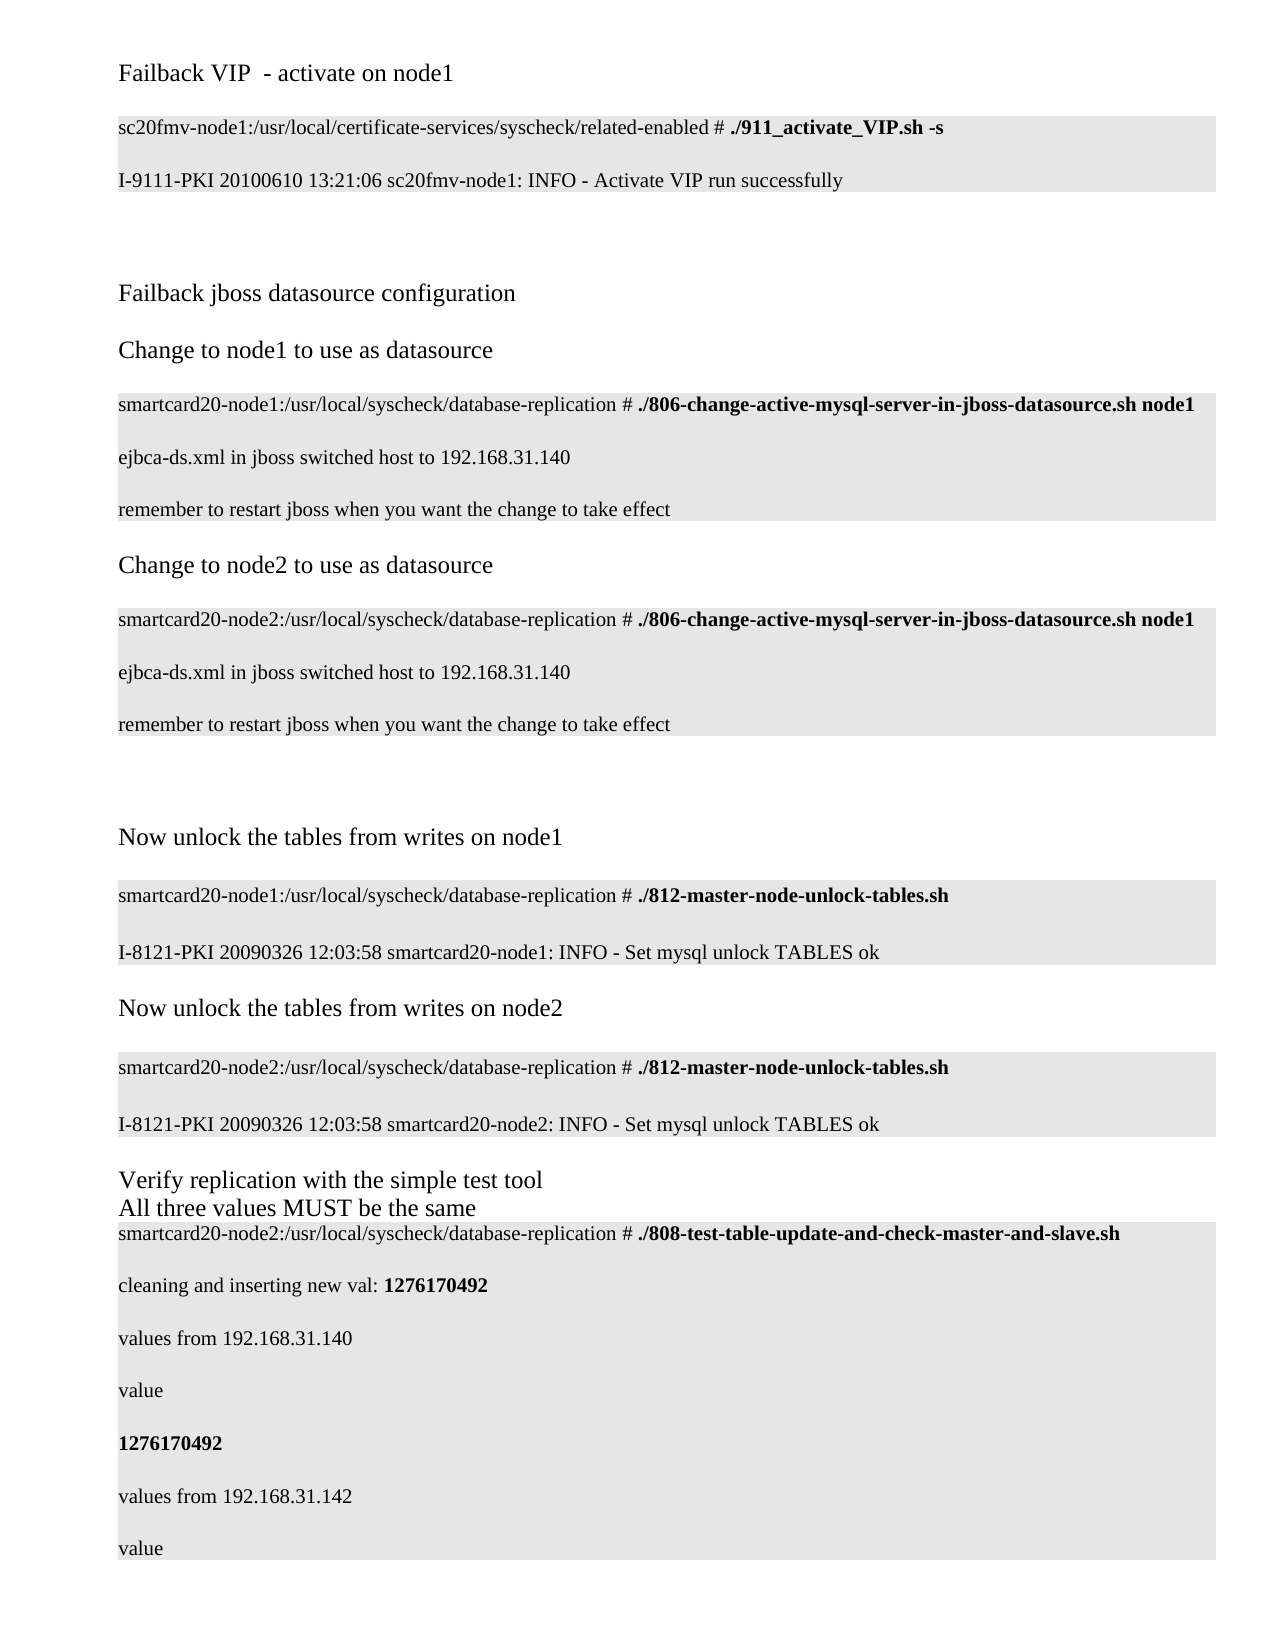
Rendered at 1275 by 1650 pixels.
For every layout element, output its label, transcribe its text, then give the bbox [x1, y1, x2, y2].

text remember to restart jboss when you want the change to take effect [118, 498, 1216, 521]
text smartcard20-node2:/usr/local/syscheck/database-replication # ./806-change-active-mysql-server-in-jboss-datasource.sh node1 [118, 608, 1216, 631]
text smartcard20-node2:/usr/local/syscheck/database-replication # ./808-test-table-update-and-check-master-and-slave.sh [118, 1222, 1216, 1245]
text cleaning and inserting new val: 1276170492 [118, 1274, 1216, 1297]
text value [118, 1537, 1216, 1560]
text Failback jboss datasource configuration [118, 279, 1216, 306]
text All three values MUST be the same [118, 1194, 1216, 1222]
text sc20fmv-node1:/usr/local/certificate-services/syscheck/related-enabled # ./911_activate_VIP.sh -s [118, 116, 1216, 139]
text Change to node2 to use as datasource [118, 551, 1216, 578]
text ejbca-ds.xml in jboss switched host to 192.168.31.140 [118, 661, 1216, 684]
text values from 192.168.31.140 [118, 1327, 1216, 1350]
text I-9111-PKI 20100610 13:21:06 sc20fmv-node1: INFO - Activate VIP run successfully [118, 169, 1216, 192]
text I-8121-PKI 20090326 12:03:58 smartcard20-node1: INFO - Set mysql unlock TABLES ok [118, 937, 1216, 965]
text Failback VIP - activate on node1 [118, 59, 1216, 87]
text values from 192.168.31.142 [118, 1484, 1216, 1508]
text Now unlock the tables from writes on node1 [118, 823, 1216, 851]
text smartcard20-node1:/usr/local/syscheck/database-replication # ./806-change-active-mysql-server-in-jboss-datasource.sh node1 [118, 393, 1216, 416]
text Verify replication with the simple test tool [118, 1166, 1216, 1194]
text smartcard20-node2:/usr/local/syscheck/database-replication # ./812-master-node-unlock-tables.sh [118, 1052, 1216, 1079]
text I-8121-PKI 20090326 12:03:58 smartcard20-node2: INFO - Set mysql unlock TABLES ok [118, 1109, 1216, 1137]
text value [118, 1379, 1216, 1402]
text ejbca-ds.xml in jboss switched host to 192.168.31.140 [118, 446, 1216, 469]
text Change to node1 to use as datasource [118, 336, 1216, 363]
text smartcard20-node1:/usr/local/syscheck/database-replication # ./812-master-node-unlock-tables.sh [118, 880, 1216, 908]
text Now unlock the tables from writes on node2 [118, 994, 1216, 1022]
text 1276170492 [118, 1432, 1216, 1455]
text remember to restart jboss when you want the change to take effect [118, 713, 1216, 736]
